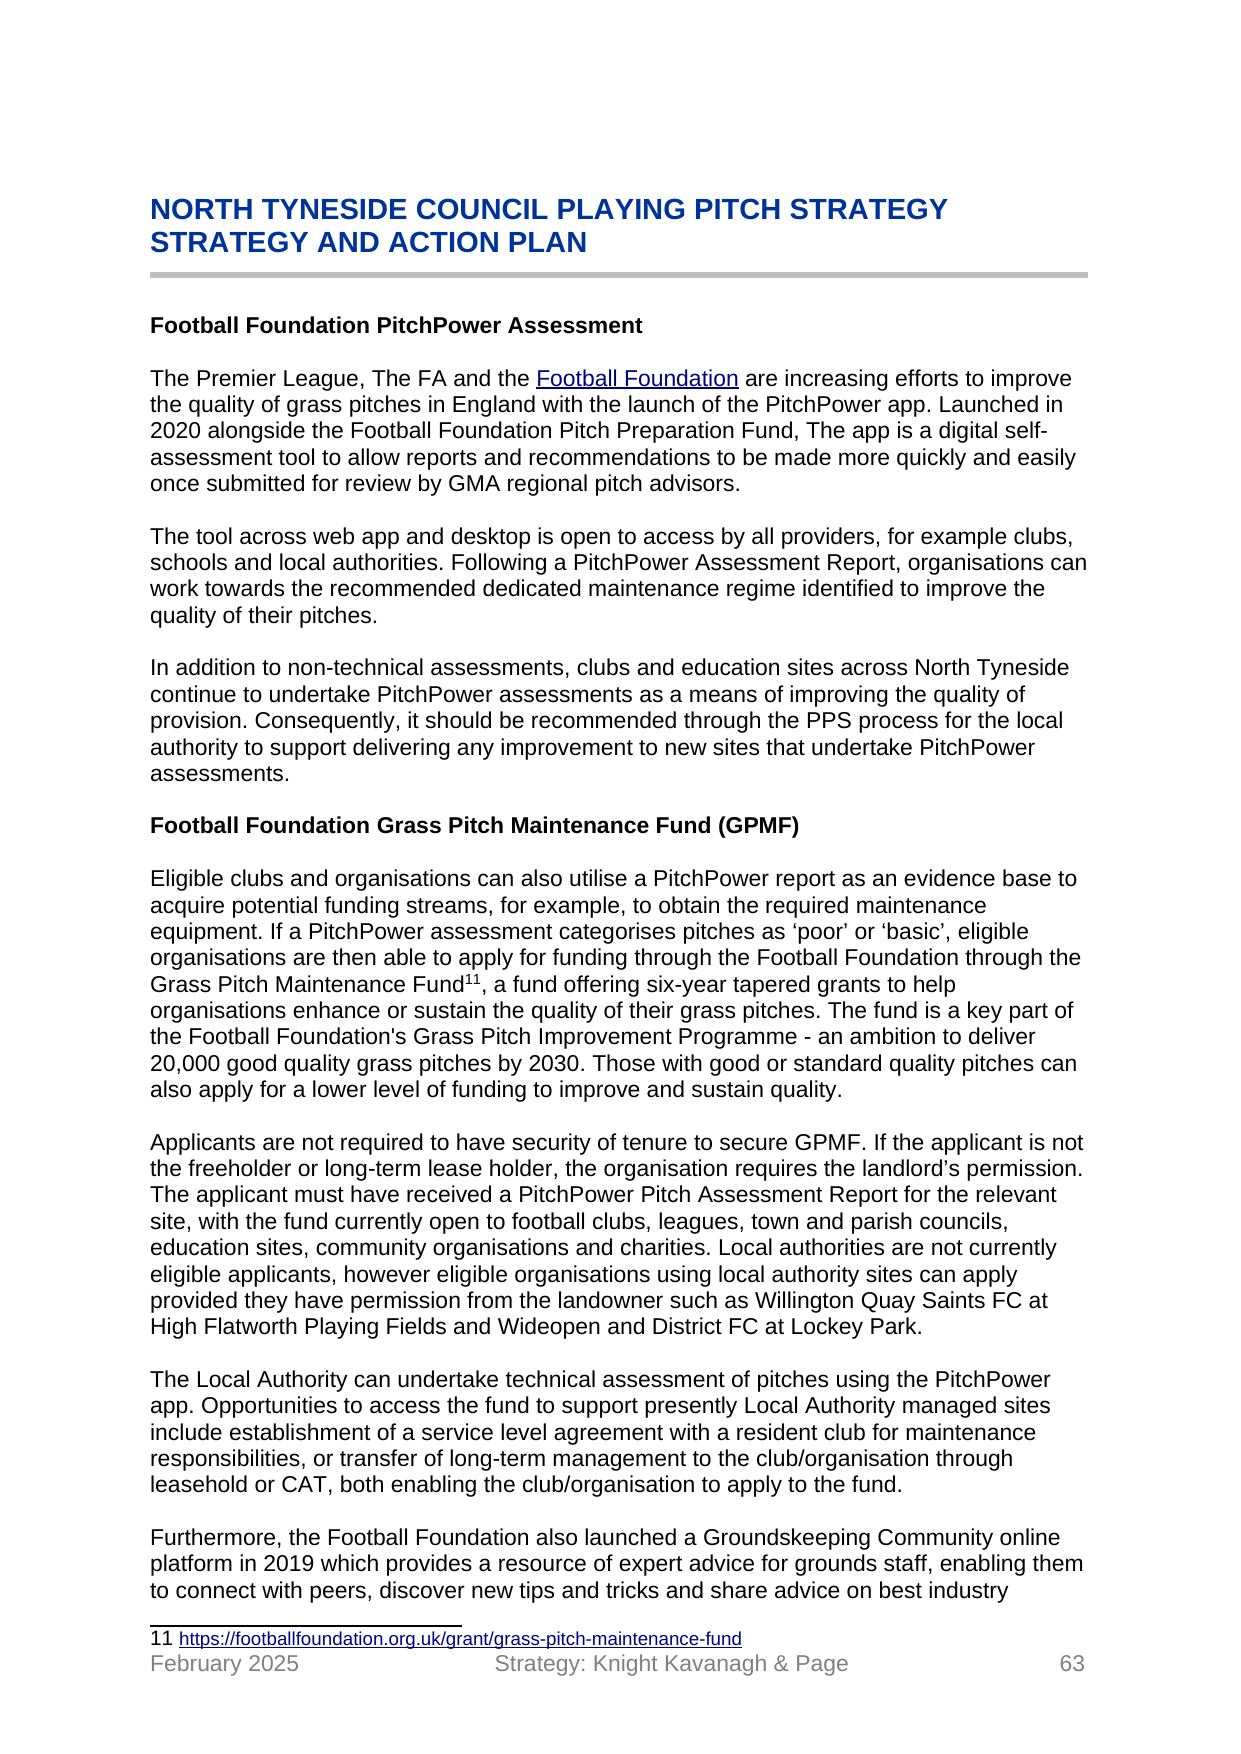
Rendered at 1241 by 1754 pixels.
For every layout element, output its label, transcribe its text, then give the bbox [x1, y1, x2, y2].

text Football Foundation Grass Pitch Maintenance Fund (GPMF) [150, 812, 1097, 839]
text https://footballfoundation.org.uk/grant/grass-pitch-maintenance-fund [150, 1626, 1093, 1650]
text The tool across web app and desktop is open to access by all providers, for example clubs, schools and local authorities. Following a PitchPower Assessment Report, organisations can work towards the recommended dedicated maintenance regime identified to improve the quality of their pitches. [150, 523, 1097, 628]
text The Premier League, The FA and the Football Foundation are increasing efforts to improve the quality of grass pitches in England with the launch of the PitchPower app. Launched in 2020 alongside the Football Foundation Pitch Preparation Fund, The app is a digital self-assessment tool to allow reports and recommendations to be made more quickly and easily once submitted for review by GMA regional pitch advisors. [150, 364, 1093, 496]
text In addition to non-technical assessments, clubs and education sites across North Tyneside continue to undertake PitchPower assessments as a means of improving the quality of provision. Consequently, it should be recommended through the PPS process for the local authority to support delivering any improvement to new sites that undertake PitchPower assessments. [150, 654, 1093, 786]
text The Local Authority can undertake technical assessment of pitches using the PitchPower app. Opportunities to access the fund to support presently Local Authority managed sites include establishment of a service level agreement with a resident club for maintenance responsibilities, or transfer of long-term management to the club/organisation through leasehold or CAT, both enabling the club/organisation to apply to the fund. [150, 1366, 1097, 1498]
list Furthermore, the Football Foundation also launched a Groundskeeping Community online platform in 2019 which provides a resource of expert advice for grounds staff, enabling them to connect with peers, discover new tips and tricks and share advice on best industry [150, 1524, 1093, 1603]
text Football Foundation PitchPower Assessment [150, 312, 1097, 338]
text Applicants are not required to have security of tenure to secure GPMF. If the applicant is not the freeholder or long-term lease holder, the organisation requires the landlord’s permission. The applicant must have received a PitchPower Pitch Assessment Report for the relevant site, with the fund currently open to football clubs, leagues, town and parish councils, education sites, community organisations and charities. Local authorities are not currently eligible applicants, however eligible organisations using local authority sites can apply provided they have permission from the landowner such as Willington Quay Saints FC at High Flatworth Playing Fields and Wideopen and District FC at Lockey Park. [150, 1129, 1097, 1339]
text Eligible clubs and organisations can also utilise a PitchPower report as an evidence base to acquire potential funding streams, for example, to obtain the required maintenance equipment. If a PitchPower assessment categorises pitches as ‘poor’ or ‘basic’, eligible organisations are then able to apply for funding through the Football Foundation through the Grass Pitch Maintenance Fund, a fund offering six-year tapered grants to help organisations enhance or sustain the quality of their grass pitches. The fund is a key part of the Football Foundation's Grass Pitch Improvement Programme - an ambition to deliver 20,000 good quality grass pitches by 2030. Those with good or standard quality pitches can also apply for a lower level of funding to improve and sustain quality. [150, 865, 1097, 1102]
